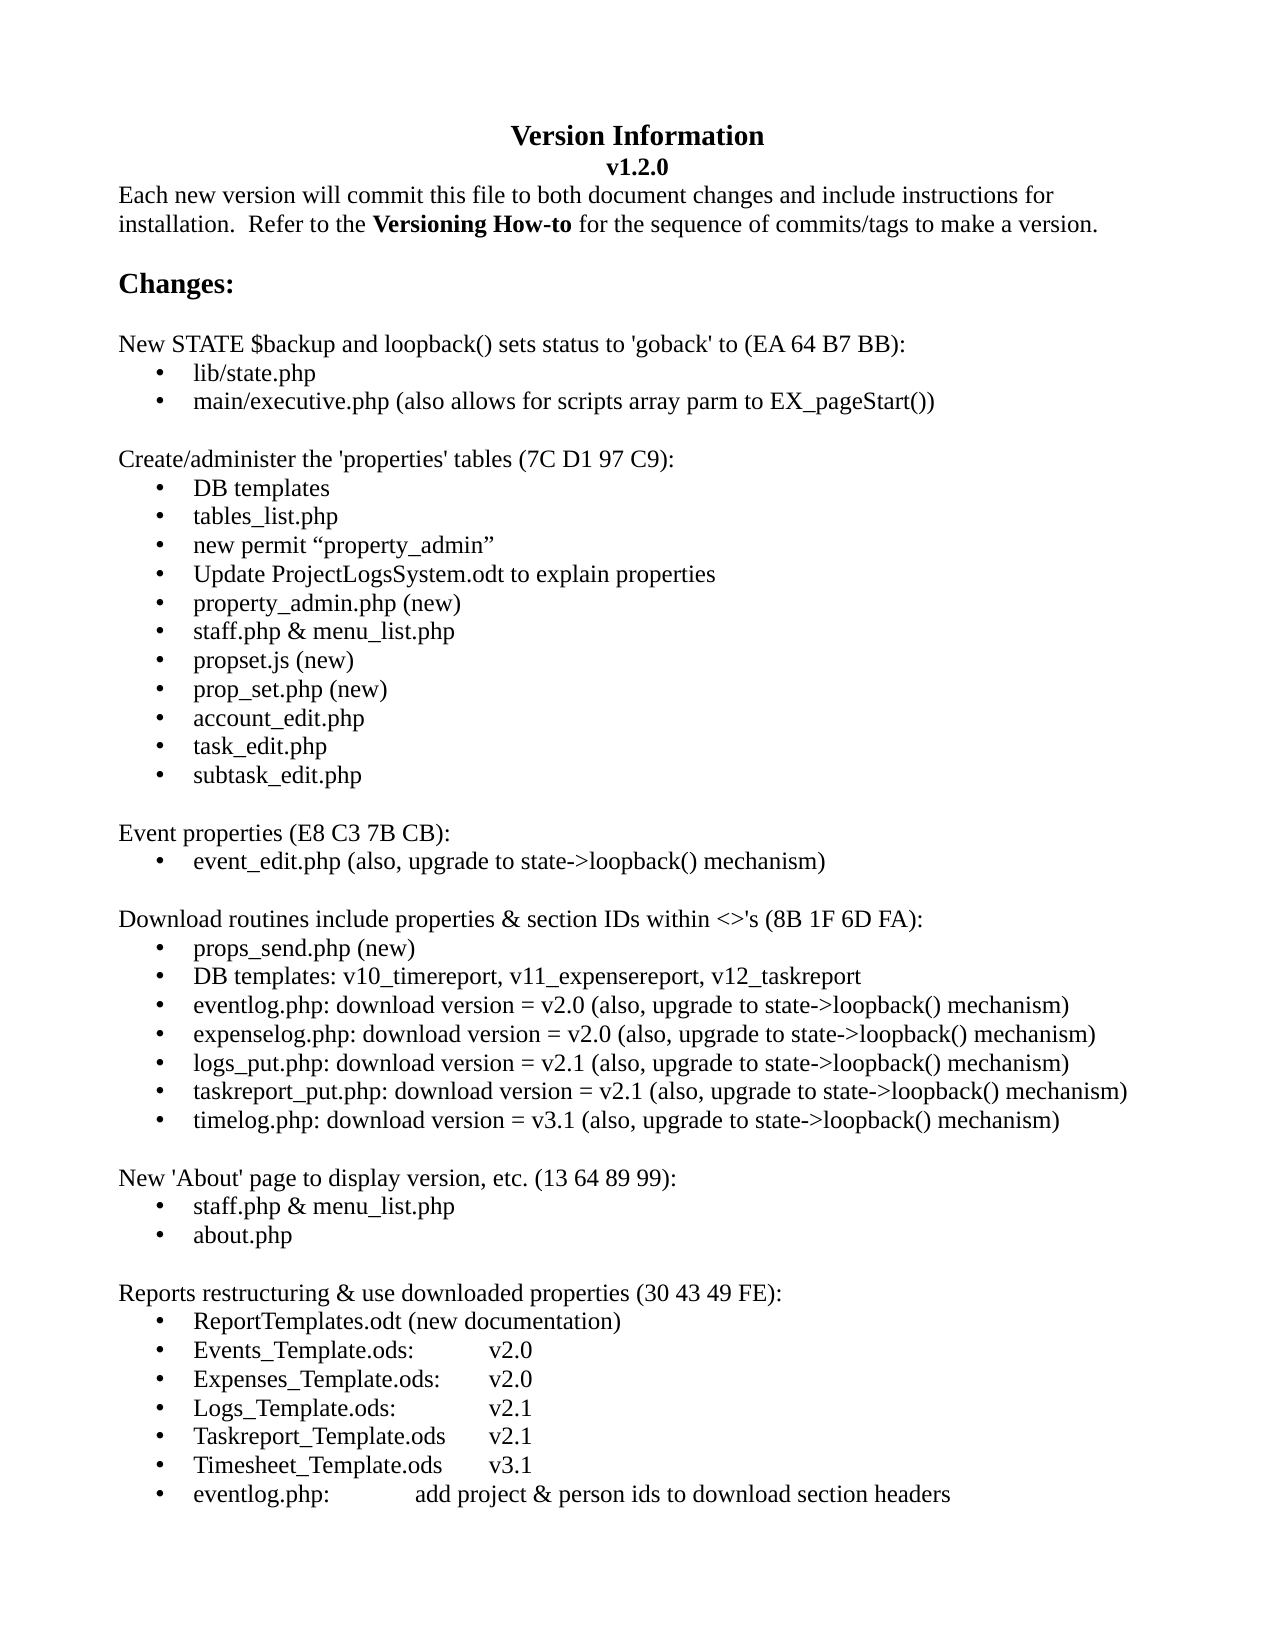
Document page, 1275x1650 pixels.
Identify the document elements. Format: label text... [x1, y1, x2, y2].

list DB templates [156, 473, 1157, 501]
text New 'About' page to display version, etc. (13 64 89 99): [118, 1163, 1157, 1191]
list Logs_Template.ods: v2.1 [156, 1393, 1157, 1421]
text Event properties (E8 C3 7B CB): [118, 818, 1157, 846]
list task_edit.php [156, 731, 1157, 760]
list Expenses_Template.ods: v2.0 [156, 1364, 1157, 1393]
list eventlog.php: add project & person ids to download section headers [156, 1479, 1157, 1508]
list DB templates: v10_timereport, v11_expensereport, v12_taskreport [156, 961, 1157, 990]
list Update ProjectLogsSystem.odt to explain properties [156, 559, 1157, 588]
list new permit “property_admin” [156, 530, 1157, 559]
list event_edit.php (also, upgrade to state->loopback() mechanism) [156, 846, 1157, 875]
list logs_put.php: download version = v2.1 (also, upgrade to state->loopback() mechanism) [156, 1048, 1157, 1076]
text New STATE $backup and loopback() sets status to 'goback' to (EA 64 B7 BB): [118, 329, 1157, 358]
list ReportTemplates.odt (new documentation) [156, 1306, 1157, 1335]
list account_edit.php [156, 703, 1157, 731]
list taskreport_put.php: download version = v2.1 (also, upgrade to state->loopback() mechanism) [156, 1076, 1157, 1105]
list Events_Template.ods: v2.0 [156, 1335, 1157, 1364]
list expenselog.php: download version = v2.0 (also, upgrade to state->loopback() mechanism) [156, 1019, 1157, 1048]
list lib/state.php [156, 358, 1157, 386]
list eventlog.php: download version = v2.0 (also, upgrade to state->loopback() mechanism) [156, 990, 1157, 1019]
text Each new version will commit this file to both document changes and include instructions for installation. Refer to the Versioning How-to for the sequence of commits/tags to make a version. [118, 180, 1157, 238]
list staff.php & menu_list.php [156, 1191, 1157, 1220]
list Timesheet_Template.ods v3.1 [156, 1450, 1157, 1479]
list tables_list.php [156, 501, 1157, 530]
text Reports restructuring & use downloaded properties (30 43 49 FE): [118, 1278, 1157, 1306]
text v1.2.0 [118, 152, 1157, 180]
list about.php [156, 1220, 1157, 1249]
list subtask_edit.php [156, 760, 1157, 789]
text Version Information [118, 118, 1157, 152]
list propset.js (new) [156, 645, 1157, 674]
list timelog.php: download version = v3.1 (also, upgrade to state->loopback() mechanism) [156, 1105, 1157, 1134]
list prop_set.php (new) [156, 674, 1157, 703]
list props_send.php (new) [156, 933, 1157, 961]
list staff.php & menu_list.php [156, 616, 1157, 645]
list Taskreport_Template.ods v2.1 [156, 1421, 1157, 1450]
text Create/administer the 'properties' tables (7C D1 97 C9): [118, 444, 1157, 473]
list main/executive.php (also allows for scripts array parm to EX_pageStart()) [156, 386, 1157, 415]
list property_admin.php (new) [156, 588, 1157, 616]
text Download routines include properties & section IDs within <>'s (8B 1F 6D FA): [118, 904, 1157, 933]
text Changes: [118, 267, 1157, 300]
